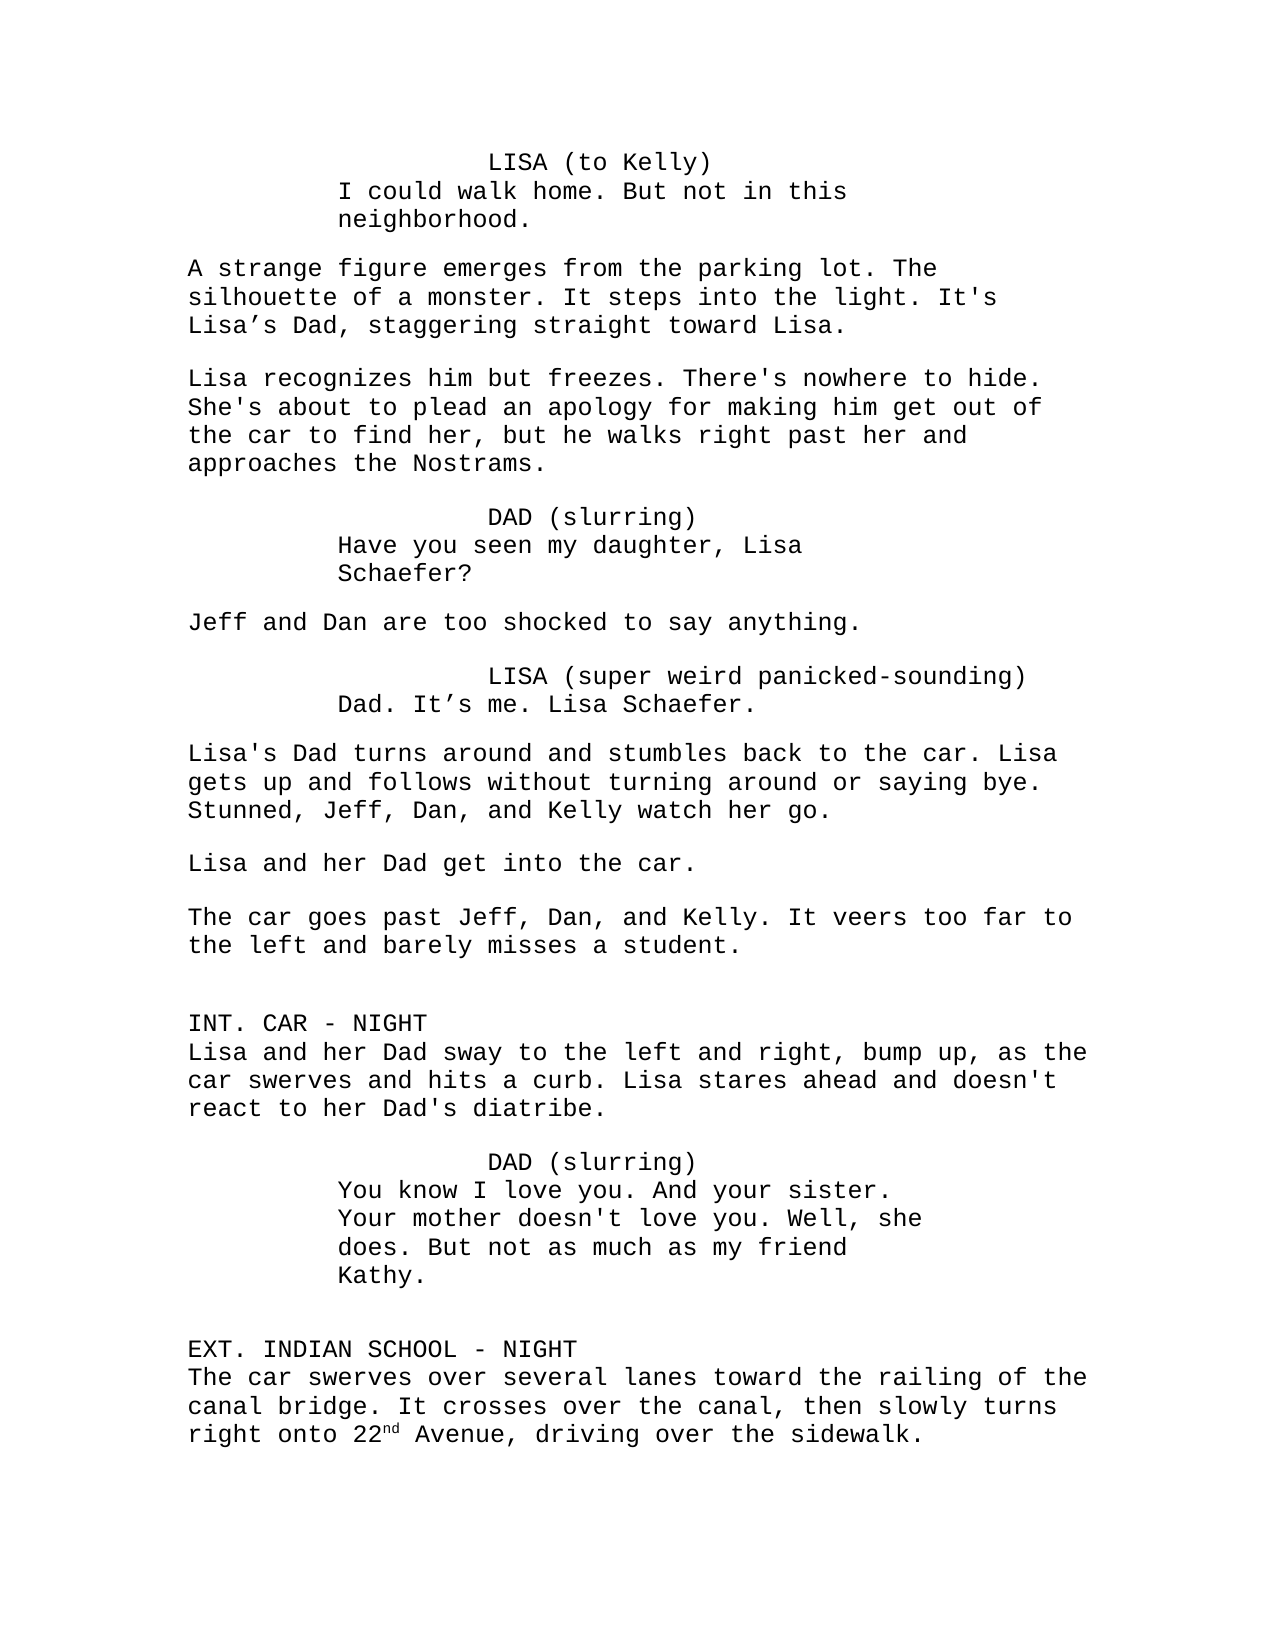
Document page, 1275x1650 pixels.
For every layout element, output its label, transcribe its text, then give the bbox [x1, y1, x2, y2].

text LISA (to Kelly) [187, 150, 1087, 178]
subtitle INT. CAR - NIGHT [187, 1011, 1087, 1039]
text I could walk home. But not in this neighborhood. [337, 178, 937, 235]
text You know I love you. And your sister. Your mother doesn't love you. Well, she does. But not as much as my friend Kathy. [337, 1177, 937, 1291]
text LISA (super weird panicked-sounding) [187, 663, 1087, 692]
text Lisa's Dad turns around and stumbles back to the car. Lisa gets up and follows without turning around or saying bye. Stunned, Jeff, Dan, and Kelly watch her go. [187, 741, 1087, 826]
text Dad. It’s me. Lisa Schaefer. [337, 692, 937, 720]
text DAD (slurring) [187, 504, 1087, 532]
text Lisa and her Dad get into the car. [187, 851, 1087, 879]
subtitle EXT. INDIAN SCHOOL - NIGHT [187, 1337, 1087, 1365]
text Jeff and Dan are too shocked to say anything. [187, 610, 1087, 638]
text The car swerves over several lanes toward the railing of the canal bridge. It crosses over the canal, then slowly turns right onto 22nd Avenue, driving over the sidewalk. [187, 1365, 1087, 1450]
text Lisa recognizes him but freezes. There's nowhere to hide. She's about to plead an apology for making him get out of the car to find her, but he walks right past her and approaches the Nostrams. [187, 366, 1087, 479]
text Have you seen my daughter, Lisa Schaefer? [337, 532, 937, 589]
text The car goes past Jeff, Dan, and Kelly. It veers too far to the left and barely misses a student. [187, 904, 1087, 961]
text Lisa and her Dad sway to the left and right, bump up, as the car swerves and hits a curb. Lisa stares ahead and doesn't react to her Dad's diatribe. [187, 1039, 1087, 1124]
text DAD (slurring) [187, 1149, 1087, 1177]
text A strange figure emerges from the parking lot. The silhouette of a monster. It steps into the light. It's Lisa’s Dad, staggering straight toward Lisa. [187, 256, 1087, 341]
